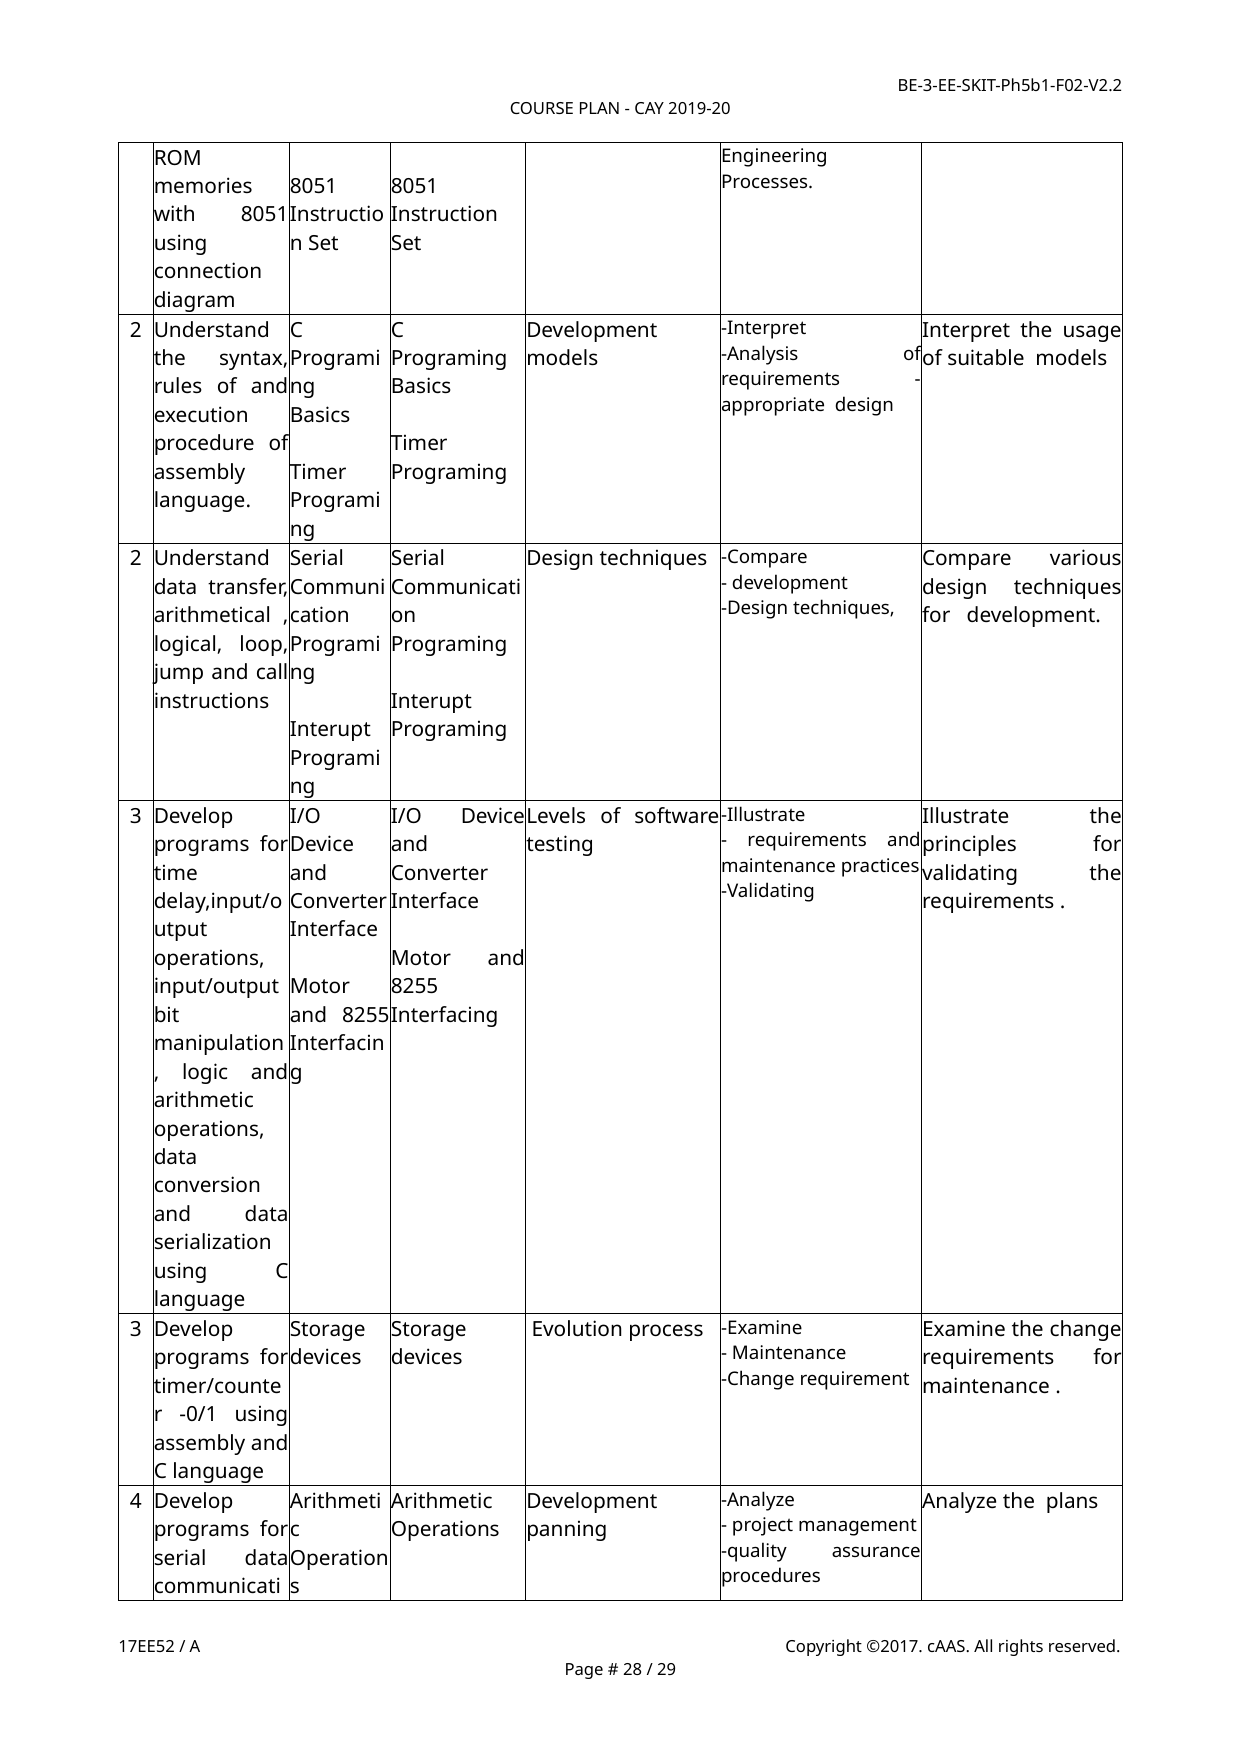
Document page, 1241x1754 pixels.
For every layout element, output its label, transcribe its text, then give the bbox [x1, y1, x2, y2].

table_cell [119, 143, 153, 314]
table_cell Evolution process [526, 1314, 720, 1485]
table_cell -Examine - Maintenance -Change requirement [721, 1314, 921, 1485]
table_cell Development models [526, 315, 720, 543]
table_cell Engineering Processes. [721, 143, 921, 314]
table_cell 3 [119, 801, 153, 1313]
table_cell C Programing Basics Timer Programing [391, 315, 525, 543]
table_cell Develop programs for timer/counter -0/1 using assembly and C language [154, 1314, 289, 1485]
table_cell Serial Communication Programing Interupt Programing [391, 544, 525, 800]
table_cell Understand the syntax, rules of and execution procedure of assembly language. [154, 315, 289, 543]
table_cell -Compare - development -Design techniques, [721, 544, 921, 800]
table_cell Interpret the usage of suitable models [922, 315, 1122, 543]
table_cell 8051 Instruction Set [391, 143, 525, 314]
table_cell Compare various design techniques for development. [922, 544, 1122, 800]
table_cell 8051 Instruction Set [290, 143, 390, 314]
table_cell -Interpret -Analysis of requirements -appropriate design [721, 315, 921, 543]
table_cell I/O Device and Converter Interface Motor and 8255 Interfacing [391, 801, 525, 1313]
table_cell Understand data transfer, arithmetical , logical, loop, jump and call instructions [154, 544, 289, 800]
table_cell -Illustrate - requirements and maintenance practices -Validating [721, 801, 921, 1313]
table_cell C Programing Basics Timer Programing [290, 315, 390, 543]
table_cell Levels of software testing [526, 801, 720, 1313]
table_cell ROM memories with 8051 using connection diagram [154, 143, 289, 314]
table_cell Develop programs for time delay,input/output operations, input/output bit manipulation , logic and arithmetic operations, data conversion and data serialization using C language [154, 801, 289, 1313]
table_cell Design techniques [526, 544, 720, 800]
table_cell [526, 143, 720, 314]
table_cell 2 [119, 315, 153, 543]
table_cell 4 [119, 1486, 153, 1600]
table_cell Illustrate the principles for validating the requirements . [922, 801, 1122, 1313]
table_cell -Analyze - project management -quality assurance procedures [721, 1486, 921, 1600]
table_cell [922, 143, 1122, 314]
table_cell Storage devices [290, 1314, 390, 1485]
table_cell I/O Device and Converter Interface Motor and 8255 Interfacing [290, 801, 390, 1313]
table_cell Serial Communication Programing Interupt Programing [290, 544, 390, 800]
table_cell Development panning [526, 1486, 720, 1600]
table_cell Examine the change requirements for maintenance . [922, 1314, 1122, 1485]
table_cell 2 [119, 544, 153, 800]
table_cell 3 [119, 1314, 153, 1485]
table_cell Arithmetic Operations [391, 1486, 525, 1600]
table_cell Analyze the plans [922, 1486, 1122, 1600]
table_cell Storage devices [391, 1314, 525, 1485]
table_cell Arithmetic Operations [290, 1486, 390, 1600]
table_cell Develop programs for serial data communicati [154, 1486, 289, 1600]
